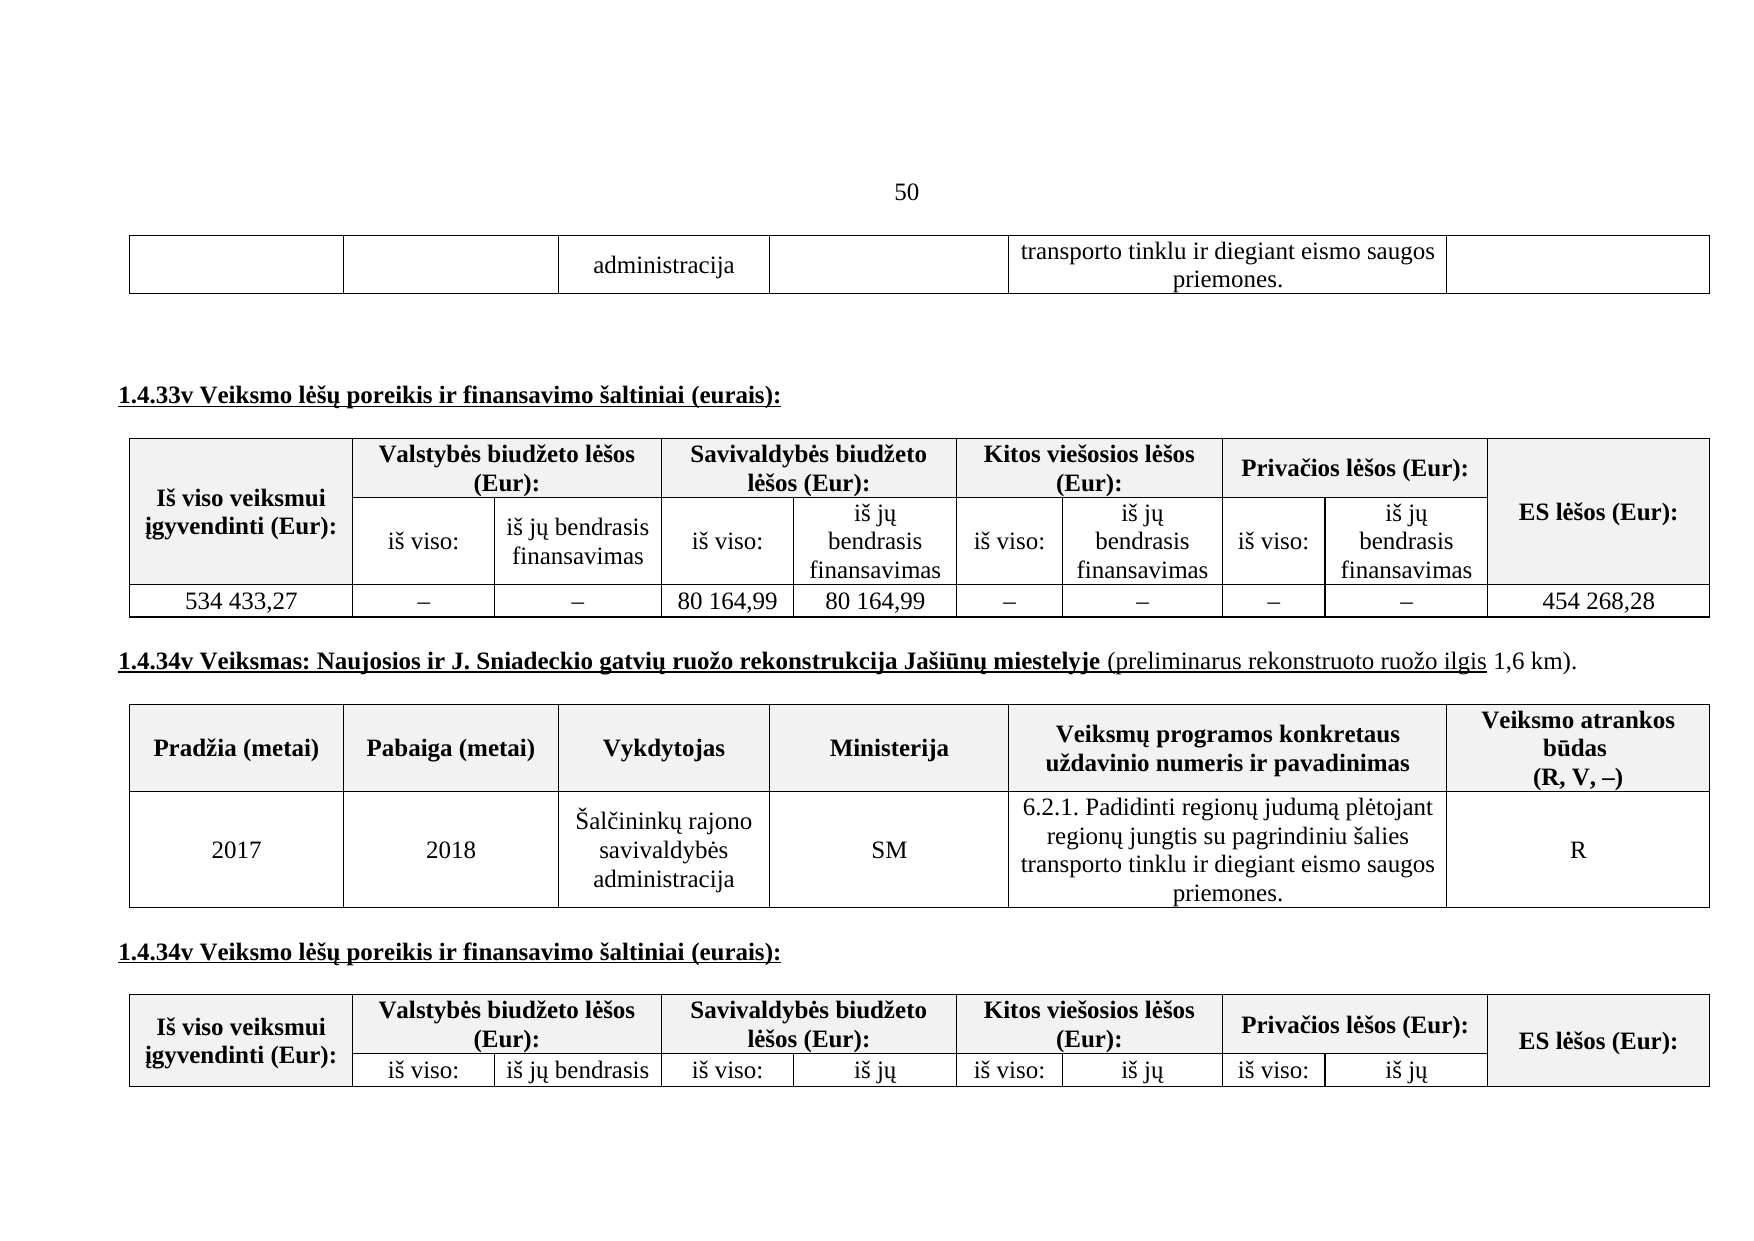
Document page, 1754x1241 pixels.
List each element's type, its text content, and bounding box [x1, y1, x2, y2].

table_cell 534 433,27 [130, 585, 352, 616]
table_cell iš viso: [662, 498, 793, 584]
table_cell 454 268,28 [1488, 585, 1709, 616]
text 1.4.34v Veiksmas: Naujosios ir J. Sniadeckio gatvių ruožo rekonstrukcija Jašiūnų miestelyje (preliminarus rekonstruoto ruožo ilgis 1,6 km). [118, 646, 1695, 675]
table_cell iš viso: [957, 498, 1062, 584]
table_cell [1447, 236, 1709, 293]
table_cell [130, 236, 343, 293]
table_header ES lėšos (Eur): [1488, 995, 1709, 1086]
table_cell iš jų [1326, 1054, 1487, 1086]
table_header Vykdytojas [559, 705, 769, 791]
table_cell iš jų bendrasis finansavimas [794, 498, 956, 584]
table_cell 2017 [130, 792, 343, 907]
table_header Veiksmo atrankos būdas (R, V, –) [1447, 705, 1709, 791]
table_header Iš viso veiksmui įgyvendinti (Eur): [130, 995, 352, 1086]
table_cell iš jų [794, 1054, 956, 1086]
table_cell – [353, 585, 494, 616]
table_cell 80 164,99 [794, 585, 956, 616]
table_header Ministerija [770, 705, 1008, 791]
table_cell iš viso: [353, 498, 494, 584]
table_cell – [1326, 585, 1487, 616]
table_header Pabaiga (metai) [344, 705, 558, 791]
table_header Pradžia (metai) [130, 705, 343, 791]
text 1.4.33v Veiksmo lėšų poreikis ir finansavimo šaltiniai (eurais): [118, 381, 1695, 409]
table_cell iš jų bendrasis finansavimas [1063, 498, 1222, 584]
table_cell [770, 236, 1008, 293]
table_cell 80 164,99 [662, 585, 793, 616]
table_cell – [495, 585, 661, 616]
table_cell – [1063, 585, 1222, 616]
table_cell – [957, 585, 1062, 616]
table_cell SM [770, 792, 1008, 907]
table_header Savivaldybės biudžeto lėšos (Eur): [662, 439, 956, 497]
table_header Iš viso veiksmui įgyvendinti (Eur): [130, 439, 352, 584]
table_cell iš viso: [1223, 1054, 1324, 1086]
table_cell [344, 236, 558, 293]
table_cell transporto tinklu ir diegiant eismo saugos priemones. [1009, 236, 1446, 293]
table_header Valstybės biudžeto lėšos (Eur): [353, 439, 661, 497]
table_cell 6.2.1. Padidinti regionų judumą plėtojant regionų jungtis su pagrindiniu šalies transporto tinklu ir diegiant eismo saugos priemones. [1009, 792, 1446, 907]
table_cell iš viso: [957, 1054, 1062, 1086]
table_header Privačios lėšos (Eur): [1223, 439, 1487, 497]
table_cell administracija [559, 236, 769, 293]
table_cell R [1447, 792, 1709, 907]
table_cell iš jų bendrasis finansavimas [495, 498, 661, 584]
table_header ES lėšos (Eur): [1488, 439, 1709, 584]
table_header Kitos viešosios lėšos (Eur): [957, 439, 1222, 497]
table_header Privačios lėšos (Eur): [1223, 995, 1487, 1053]
table_header Savivaldybės biudžeto lėšos (Eur): [662, 995, 956, 1053]
table_header Kitos viešosios lėšos (Eur): [957, 995, 1222, 1053]
table_cell iš viso: [662, 1054, 793, 1086]
table_header Valstybės biudžeto lėšos (Eur): [353, 995, 661, 1053]
table_cell iš jų bendrasis [495, 1054, 661, 1086]
table_header Veiksmų programos konkretaus uždavinio numeris ir pavadinimas [1009, 705, 1446, 791]
table_cell iš jų [1063, 1054, 1222, 1086]
table_cell 2018 [344, 792, 558, 907]
text 1.4.34v Veiksmo lėšų poreikis ir finansavimo šaltiniai (eurais): [118, 937, 1695, 966]
table_cell iš jų bendrasis finansavimas [1326, 498, 1487, 584]
table_cell Šalčininkų rajono savivaldybės administracija [559, 792, 769, 907]
table_cell – [1223, 585, 1324, 616]
table_cell iš viso: [353, 1054, 494, 1086]
table_cell iš viso: [1223, 498, 1324, 584]
